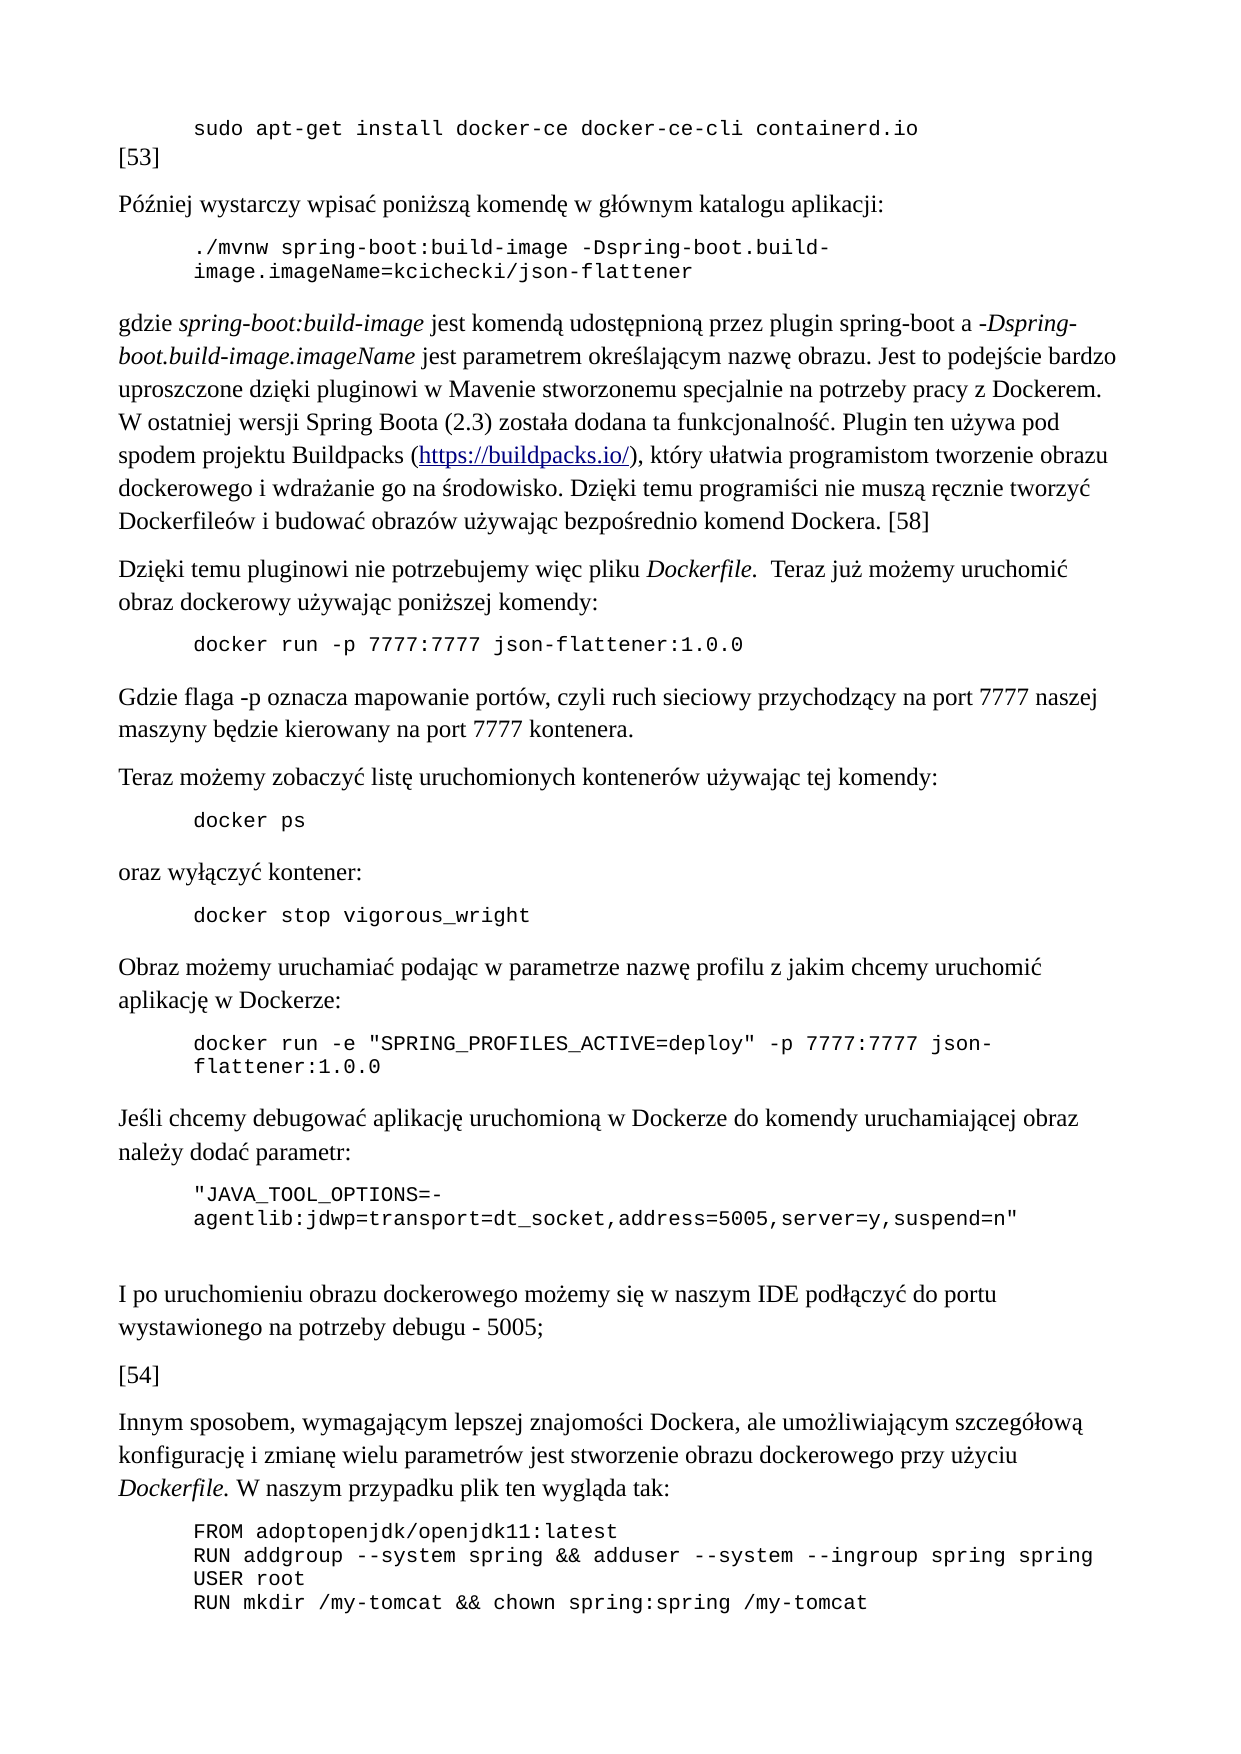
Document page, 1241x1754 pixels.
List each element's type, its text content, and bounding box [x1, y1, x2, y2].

text Teraz możemy zobaczyć listę uruchomionych kontenerów używając tej komendy: [118, 762, 1122, 791]
text RUN mkdir /my-tomcat && chown spring:spring /my-tomcat [193, 1592, 1122, 1616]
text gdzie spring-boot:build-image jest komendą udostępnioną przez plugin spring-boot a -Dspring-boot.build-image.imageName jest parametrem określającym nazwę obrazu. Jest to podejście bardzo uproszczone dzięki pluginowi w Mavenie stworzonemu specjalnie na potrzeby pracy z Dockerem. W ostatniej wersji Spring Boota (2.3) została dodana ta funkcjonalność. Plugin ten używa pod spodem projektu Buildpacks (https://buildpacks.io/), który ułatwia programistom tworzenie obrazu dockerowego i wdrażanie go na środowisko. Dzięki temu programiści nie muszą ręcznie tworzyć Dockerfileów i budować obrazów używając bezpośrednio komend Dockera. [58] [118, 308, 1122, 535]
text Dzięki temu pluginowi nie potrzebujemy więc pliku Dockerfile. Teraz już możemy uruchomić obraz dockerowy używając poniższej komendy: [118, 554, 1122, 615]
text [53] [118, 142, 1122, 171]
text oraz wyłączyć kontener: [118, 857, 1122, 886]
text RUN addgroup --system spring && adduser --system --ingroup spring spring [193, 1544, 1122, 1568]
text I po uruchomieniu obrazu dockerowego możemy się w naszym IDE podłączyć do portu wystawionego na potrzeby debugu - 5005; [118, 1279, 1122, 1341]
text Innym sposobem, wymagającym lepszej znajomości Dockera, ale umożliwiającym szczegółową konfigurację i zmianę wielu parametrów jest stworzenie obrazu dockerowego przy użyciu Dockerfile. W naszym przypadku plik ten wygląda tak: [118, 1407, 1122, 1502]
text Gdzie flaga -p oznacza mapowanie portów, czyli ruch sieciowy przychodzący na port 7777 naszej maszyny będzie kierowany na port 7777 kontenera. [118, 682, 1122, 743]
text USER root [193, 1568, 1122, 1592]
text FROM adoptopenjdk/openjdk11:latest [193, 1521, 1122, 1544]
text docker run -e "SPRING_PROFILES_ACTIVE=deploy" -p 7777:7777 json-flattener:1.0.0 [193, 1033, 1122, 1080]
text docker stop vigorous_wright [193, 905, 1122, 928]
text Obraz możemy uruchamiać podając w parametrze nazwę profilu z jakim chcemy uruchomić aplikację w Dockerze: [118, 952, 1122, 1014]
text "JAVA_TOOL_OPTIONS=-agentlib:jdwp=transport=dt_socket,address=5005,server=y,suspend=n" [193, 1184, 1122, 1231]
text sudo apt-get install docker-ce docker-ce-cli containerd.io [193, 118, 1122, 142]
text docker ps [193, 810, 1122, 833]
text docker run -p 7777:7777 json-flattener:1.0.0 [193, 634, 1122, 658]
text ./mvnw spring-boot:build-image -Dspring-boot.build-image.imageName=kcichecki/json-flattener [193, 237, 1122, 284]
text Później wystarczy wpisać poniższą komendę w głównym katalogu aplikacji: [118, 189, 1122, 218]
text Jeśli chcemy debugować aplikację uruchomioną w Dockerze do komendy uruchamiającej obraz należy dodać parametr: [118, 1103, 1122, 1165]
text [54] [118, 1360, 1122, 1388]
